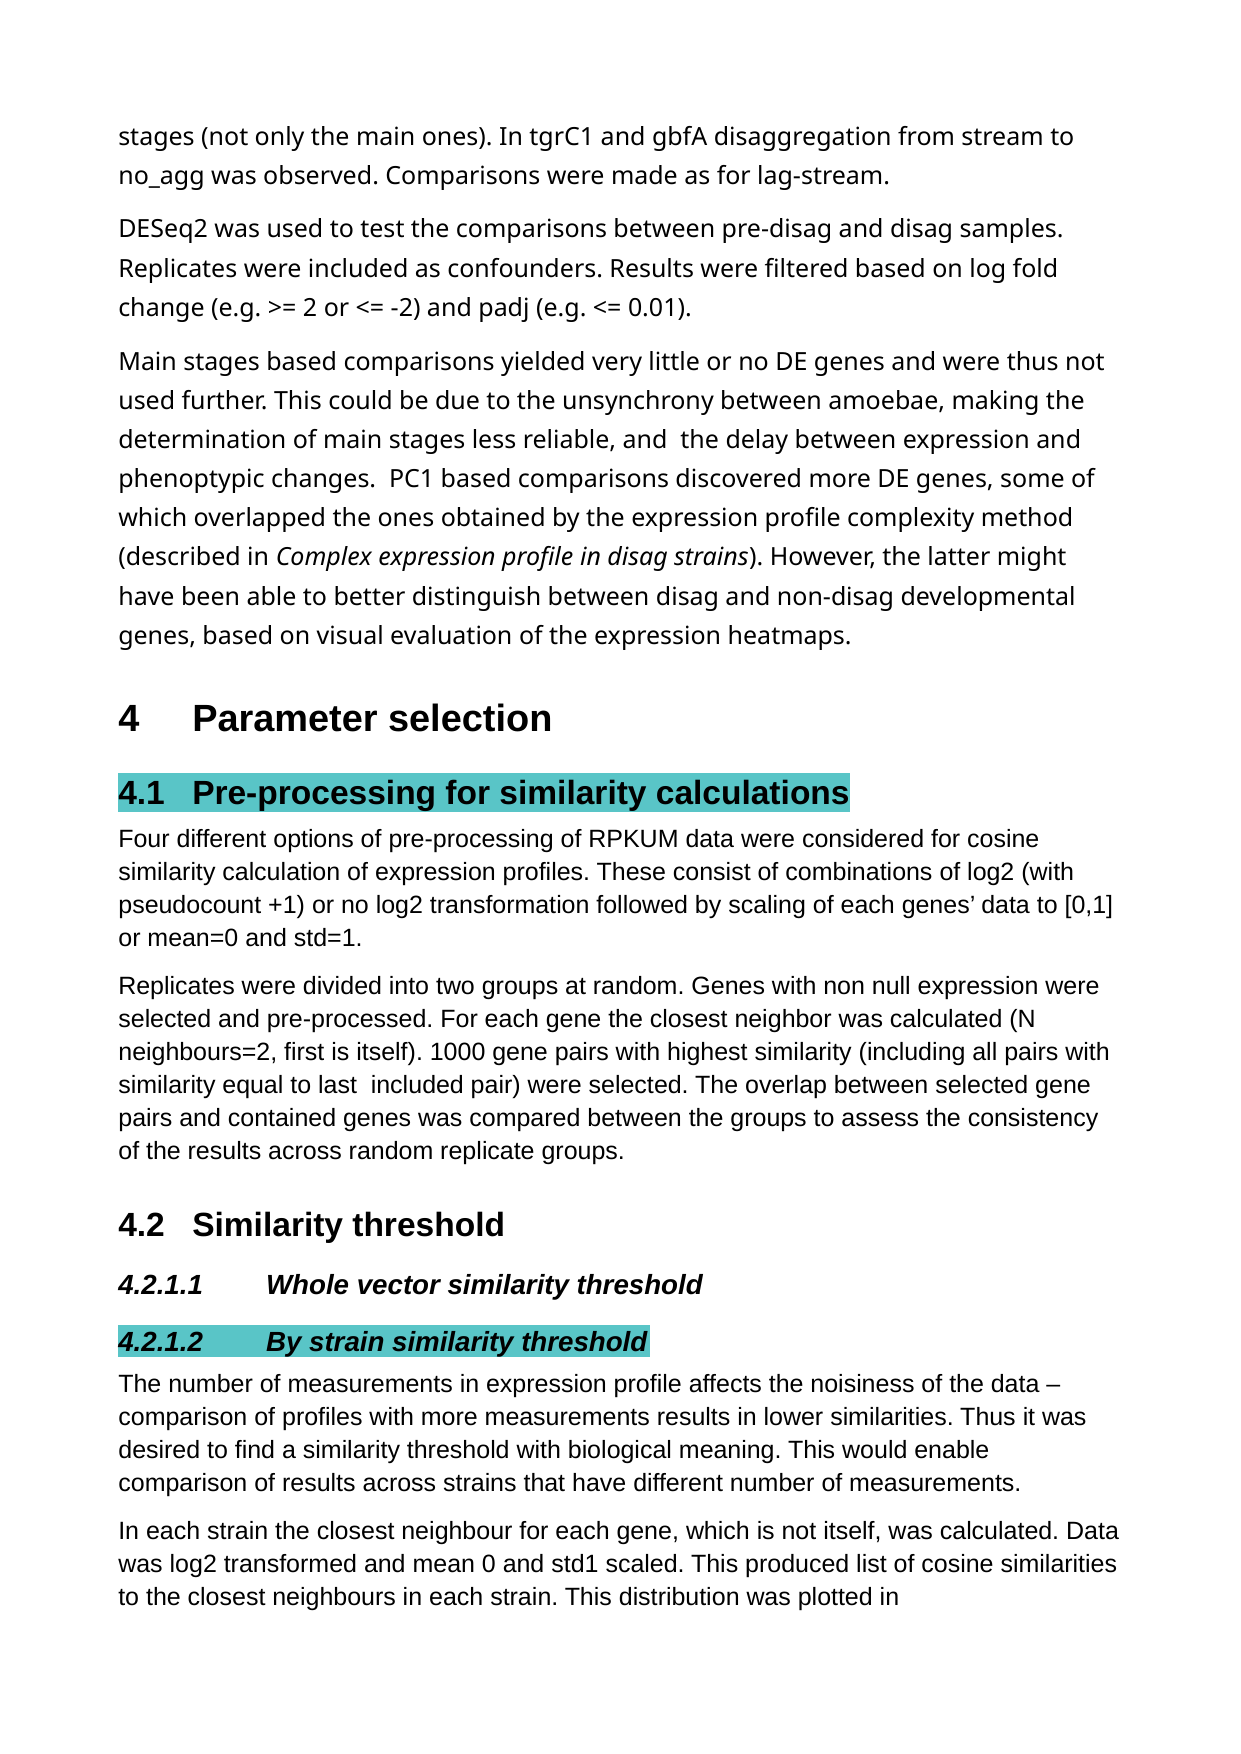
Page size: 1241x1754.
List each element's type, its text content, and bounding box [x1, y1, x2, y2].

text DESeq2 was used to test the comparisons between pre-disag and disag samples. Replicates were included as confounders. Results were filtered based on log fold change (e.g. >= 2 or <= -2) and padj (e.g. <= 0.01). [118, 211, 1122, 323]
subtitle Parameter selection [118, 696, 1122, 740]
subtitle Whole vector similarity threshold [118, 1268, 1122, 1300]
subtitle Similarity threshold [118, 1204, 1122, 1243]
text Replicates were divided into two groups at random. Genes with non null expression were selected and pre-processed. For each gene the closest neighbor was calculated (N neighbours=2, first is itself). 1000 gene pairs with highest similarity (including all pairs with similarity equal to last included pair) were selected. The overlap between selected gene pairs and contained genes was compared between the groups to assess the consistency of the results across random replicate groups. [118, 971, 1122, 1165]
subtitle By strain similarity threshold [118, 1325, 1122, 1357]
text The number of measurements in expression profile affects the noisiness of the data – comparison of profiles with more measurements results in lower similarities. Thus it was desired to find a similarity threshold with biological meaning. This would enable comparison of results across strains that have different number of measurements. [118, 1369, 1122, 1497]
text Four different options of pre-processing of RPKUM data were considered for cosine similarity calculation of expression profiles. These consist of combinations of log2 (with pseudocount +1) or no log2 transformation followed by scaling of each genes’ data to [0,1] or mean=0 and std=1. [118, 824, 1122, 952]
text stages (not only the main ones). In tgrC1 and gbfA disaggregation from stream to no_agg was observed. Comparisons were made as for lag-stream. [118, 118, 1122, 191]
text Main stages based comparisons yielded very little or no DE genes and were thus not used further. This could be due to the unsynchrony between amoebae, making the determination of main stages less reliable, and the delay between expression and phenoptypic changes. PC1 based comparisons discovered more DE genes, some of which overlapped the ones obtained by the expression profile complexity method (described in Complex expression profile in disag strains). However, the latter might have been able to better distinguish between disag and non-disag developmental genes, based on visual evaluation of the expression heatmaps. [118, 343, 1122, 651]
text In each strain the closest neighbour for each gene, which is not itself, was calculated. Data was log2 transformed and mean 0 and std1 scaled. This produced list of cosine similarities to the closest neighbours in each strain. This distribution was plotted in [118, 1516, 1122, 1611]
subtitle Pre-processing for similarity calculations [118, 773, 1122, 812]
